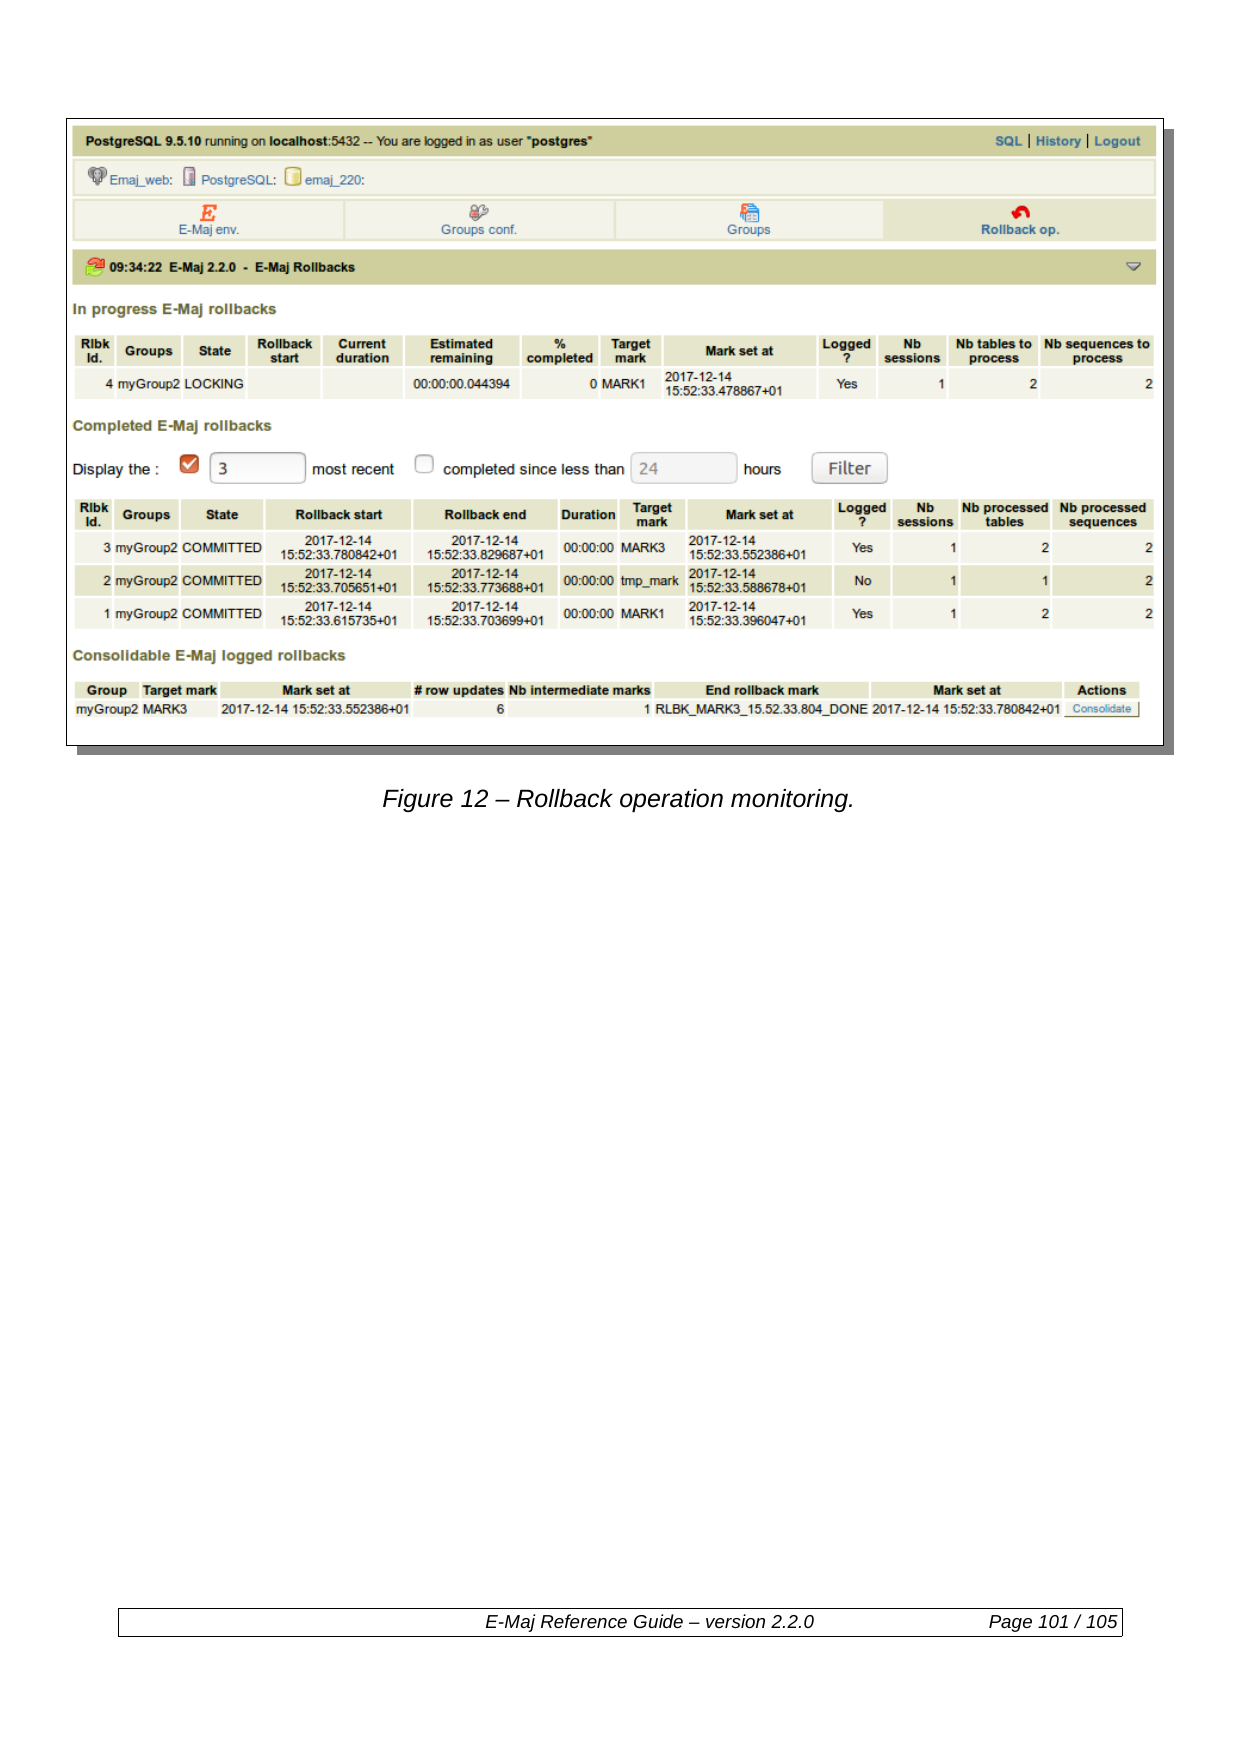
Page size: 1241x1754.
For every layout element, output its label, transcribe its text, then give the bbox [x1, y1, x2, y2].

text Figure 12 – Rollback operation monitoring. [118, 784, 1122, 813]
picture [69, 121, 1161, 742]
